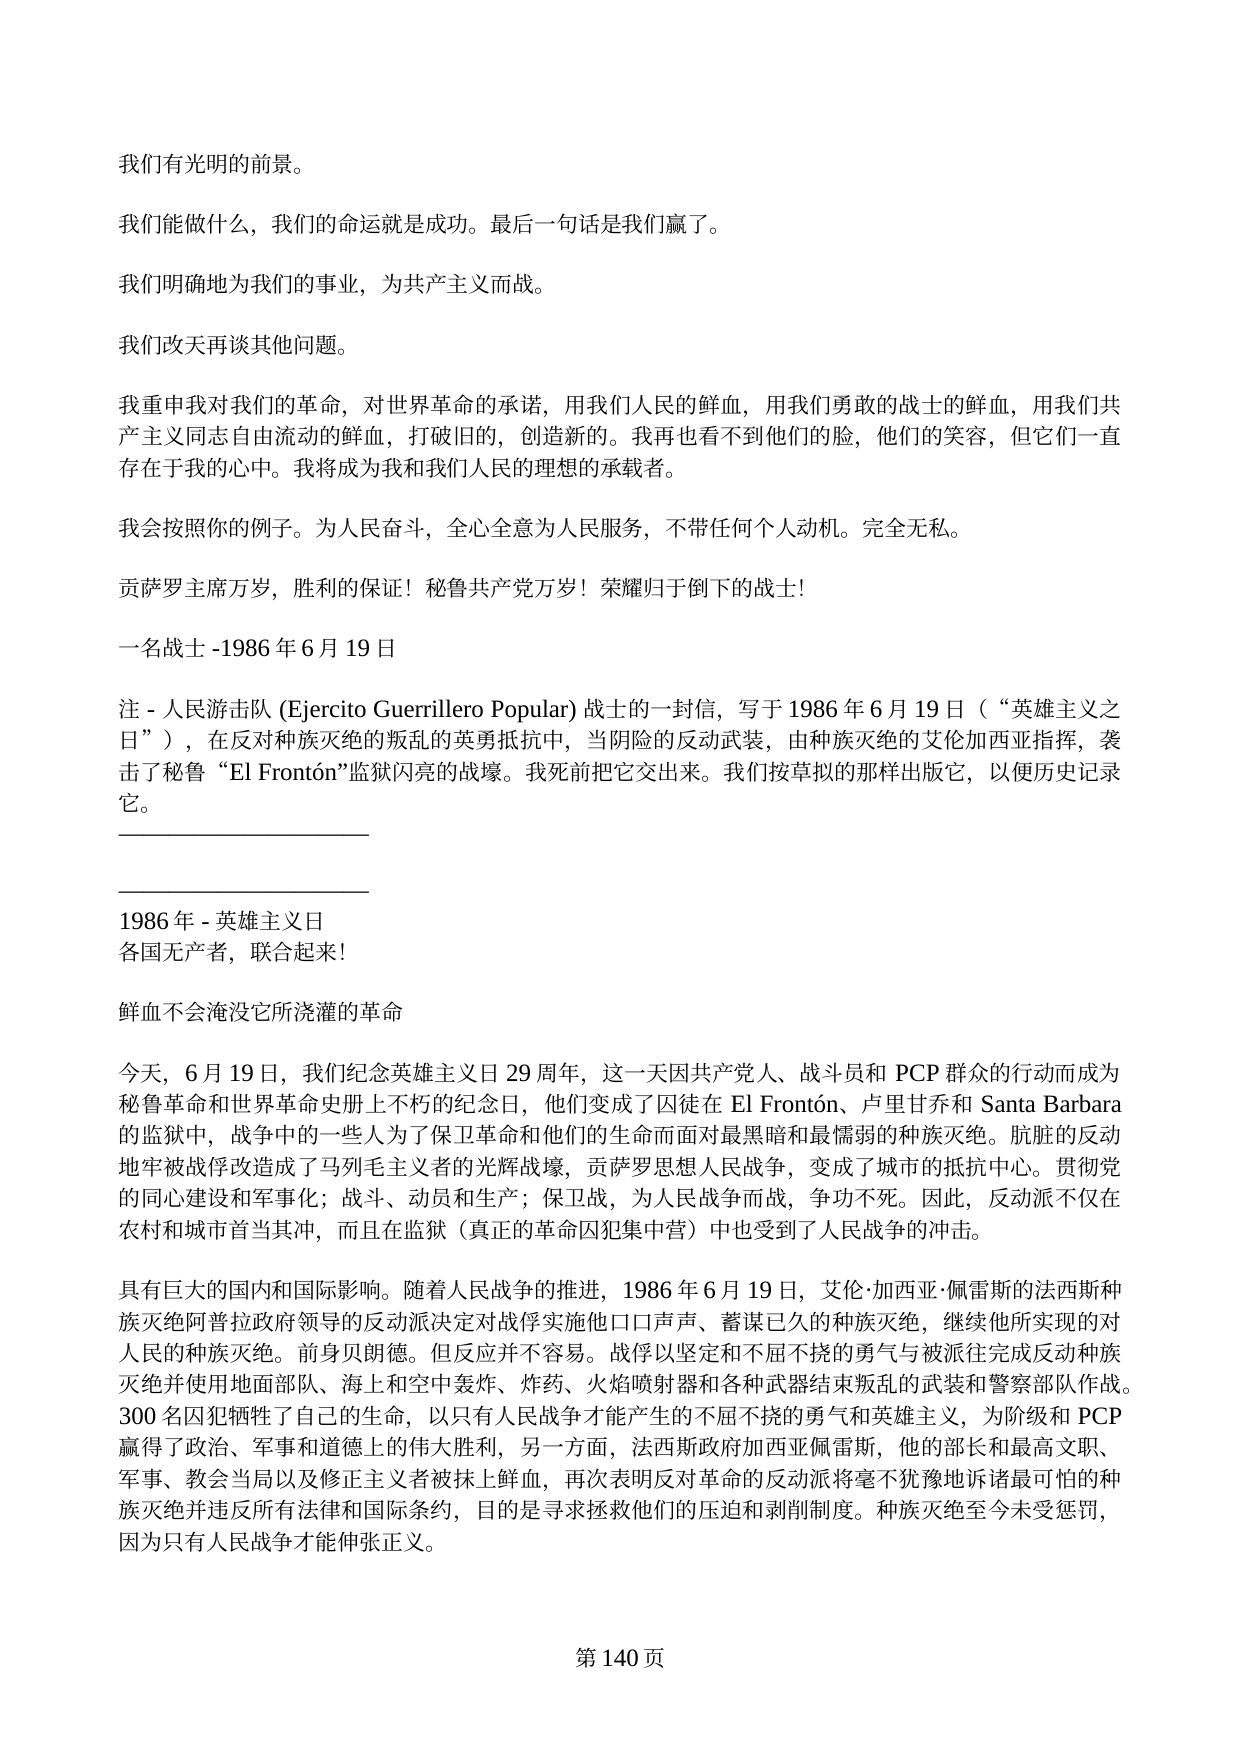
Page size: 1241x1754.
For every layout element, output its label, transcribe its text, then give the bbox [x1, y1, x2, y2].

text —————————— [118, 818, 1122, 846]
text 我们改天再谈其他问题。 [118, 328, 1122, 359]
text 我会按照你的例子。为人民奋斗，全心全意为人民服务，不带任何个人动机。完全无私。 [118, 511, 1122, 543]
text 我重申我对我们的革命，对世界革命的承诺，用我们人民的鲜血，用我们勇敢的战士的鲜血，用我们共产主义同志自由流动的鲜血，打破旧的，创造新的。我再也看不到他们的脸，他们的笑容，但它们一直存在于我的心中。我将成为我和我们人民的理想的承载者。 [118, 388, 1122, 482]
text 具有巨大的国内和国际影响。随着人民战争的推进，1986年6月19日，艾伦·加西亚·佩雷斯的法西斯种族灭绝阿普拉政府领导的反动派决定对战俘实施他口口声声、蓄谋已久的种族灭绝，继续他所实现的对人民的种族灭绝。前身贝朗德。但反应并不容易。战俘以坚定和不屈不挠的勇气与被派往完成反动种族灭绝并使用地面部队、海上和空中轰炸、炸药、火焰喷射器和各种武器结束叛乱的武装和警察部队作战。300名囚犯牺牲了自己的生命，以只有人民战争才能产生的不屈不挠的勇气和英雄主义，为阶级和 PCP 赢得了政治、军事和道德上的伟大胜利，另一方面，法西斯政府加西亚佩雷斯，他的部长和最高文职、军事、教会当局以及修正主义者被抹上鲜血，再次表明反对革命的反动派将毫不犹豫地诉诸最可怕的种族灭绝并违反所有法律和国际条约，目的是寻求拯救他们的压迫和剥削制度。种族灭绝至今未受惩罚，因为只有人民战争才能伸张正义。 [118, 1273, 1122, 1556]
text 各国无产者，联合起来！ [118, 935, 1122, 967]
text 我们明确地为我们的事业，为共产主义而战。 [118, 268, 1122, 299]
text 一名战士 -1986年6月19日 [118, 632, 1122, 663]
text 我们能做什么，我们的命运就是成功。最后一句话是我们赢了。 [118, 207, 1122, 239]
text 1986年 - 英雄主义日 [118, 904, 1122, 935]
text 贡萨罗主席万岁，胜利的保证！秘鲁共产党万岁！荣耀归于倒下的战士！ [118, 571, 1122, 603]
text 我们有光明的前景。 [118, 147, 1122, 179]
text 今天，6月19日，我们纪念英雄主义日29周年，这一天因共产党人、战斗员和 PCP 群众的行动而成为秘鲁革命和世界革命史册上不朽的纪念日，他们变成了囚徒在El Frontón、卢里甘乔和 Santa Barbara 的监狱中，战争中的一些人为了保卫革命和他们的生命而面对最黑暗和最懦弱的种族灭绝。肮脏的反动地牢被战俘改造成了马列毛主义者的光辉战壕，贡萨罗思想人民战争，变成了城市的抵抗中心。贯彻党的同心建设和军事化；战斗、动员和生产；保卫战，为人民战争而战，争功不死。因此，反动派不仅在农村和城市首当其冲，而且在监狱（真正的革命囚犯集中营）中也受到了人民战争的冲击。 [118, 1056, 1122, 1244]
text 注 - 人民游击队 (Ejercito Guerrillero Popular) 战士的一封信，写于1986年6月19日（“英雄主义之日”），在反对种族灭绝的叛乱的英勇抵抗中，当阴险的反动武装，由种族灭绝的艾伦加西亚指挥，袭击了秘鲁“El Frontón”监狱闪亮的战壕。我死前把它交出来。我们按草拟的那样出版它，以便历史记录它。 [118, 692, 1122, 818]
text —————————— [118, 875, 1122, 904]
text 鲜血不会淹没它所浇灌的革命 [118, 996, 1122, 1027]
